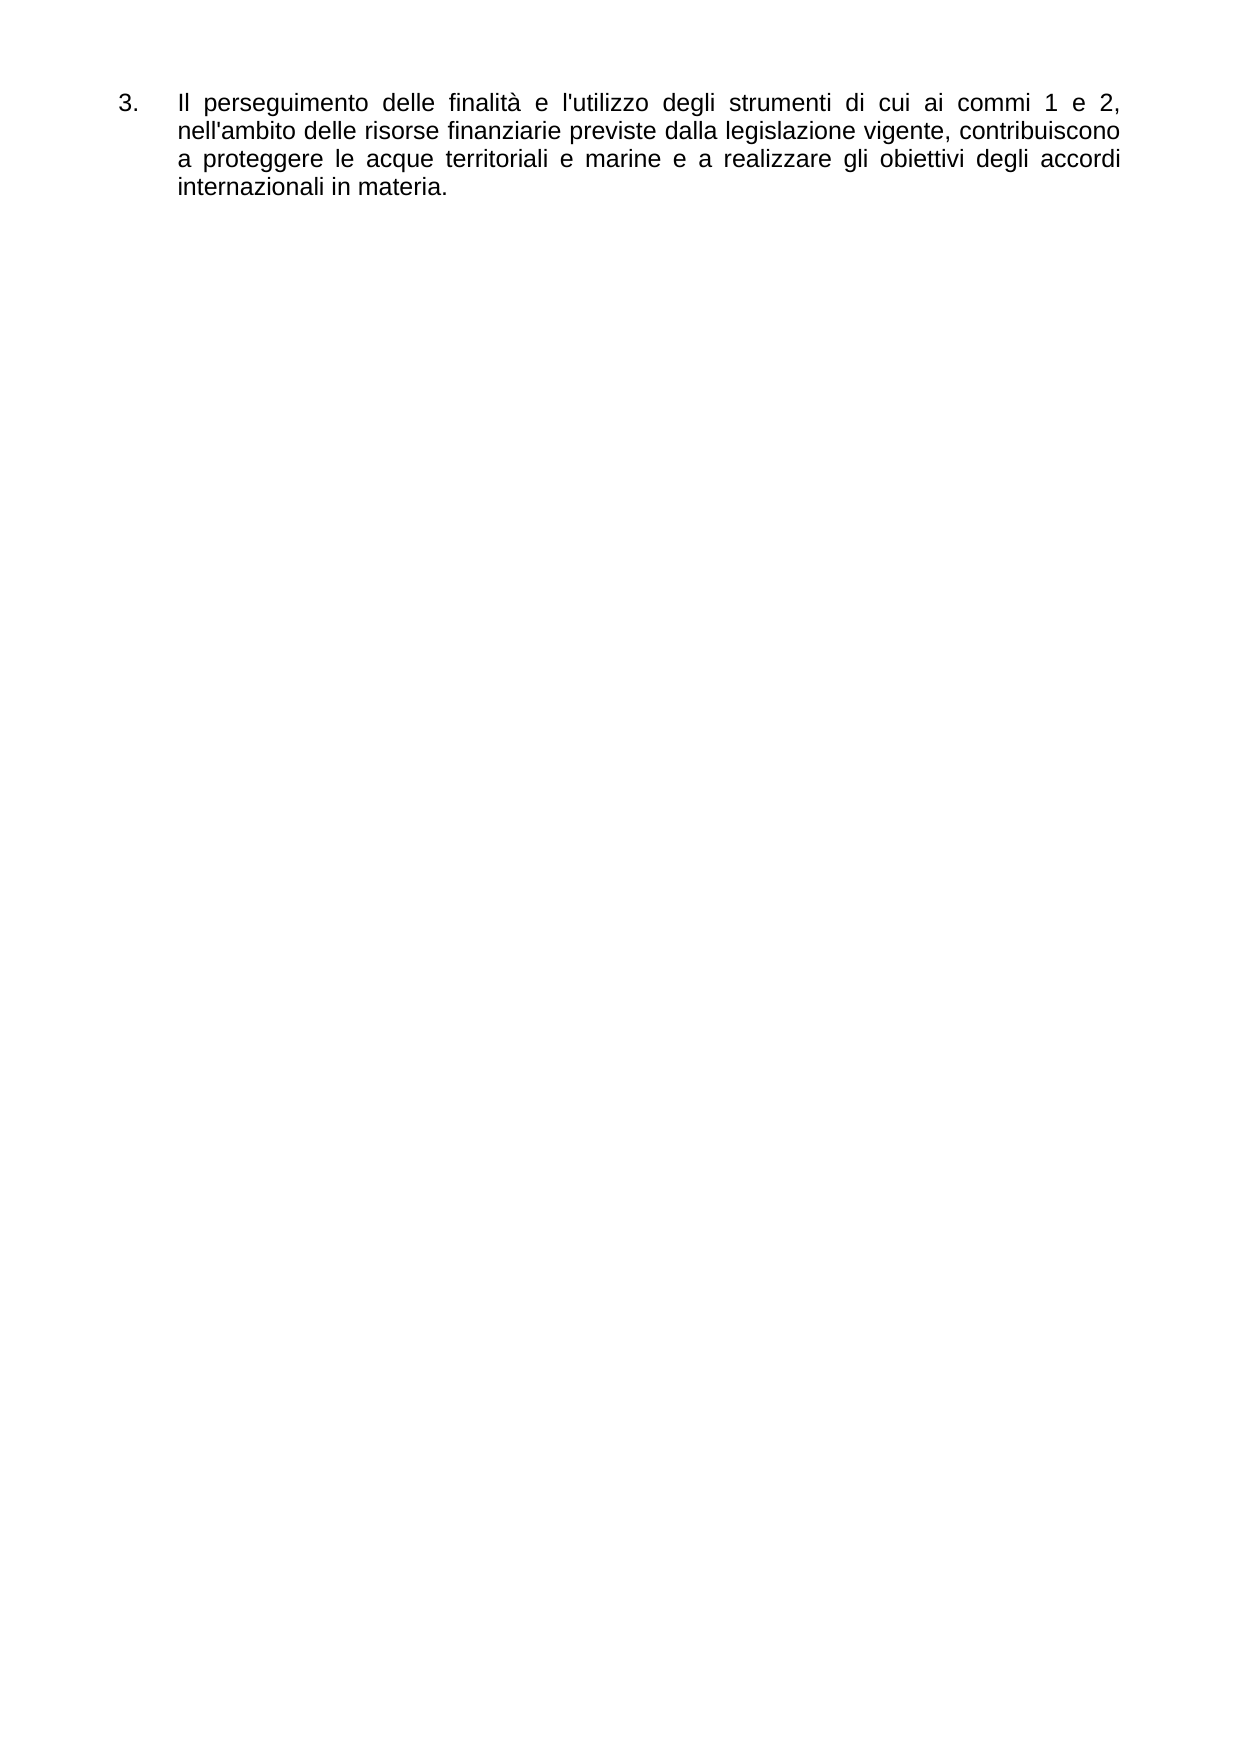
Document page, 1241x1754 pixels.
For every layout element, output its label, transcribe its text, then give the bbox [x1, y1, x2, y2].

text 3. Il perseguimento delle finalità e l'utilizzo degli strumenti di cui ai commi 1 e 2, nell'ambito delle risorse finanziarie previste dalla legislazione vigente, contribuiscono a proteggere le acque territoriali e marine e a realizzare gli obiettivi degli accordi internazionali in materia. [118, 88, 1122, 200]
